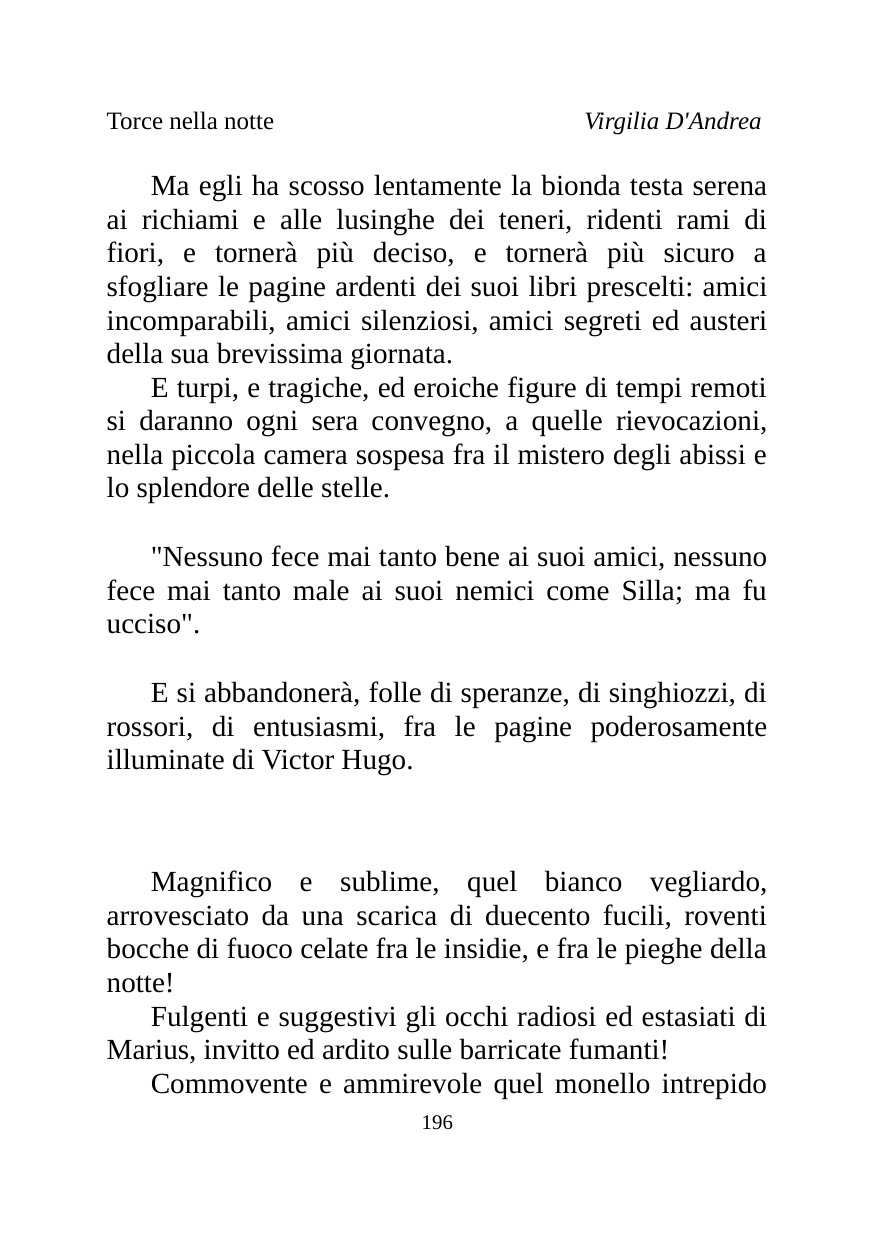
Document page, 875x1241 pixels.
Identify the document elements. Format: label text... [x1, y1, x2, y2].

text E si abbandonerà, folle di speranze, di singhiozzi, di rossori, di entusiasmi, fra le pagine poderosamente illuminate di Victor Hugo. [106, 675, 768, 776]
text Ma egli ha scosso lentamente la bionda testa serena ai richiami e alle lusinghe dei teneri, ridenti rami di fiori, e tornerà più deciso, e tornerà più sicuro a sfogliare le pagine ardenti dei suoi libri prescelti: amici incomparabili, amici silenziosi, amici segreti ed austeri della sua brevissima giornata. [106, 168, 768, 370]
text Fulgenti e suggestivi gli occhi radiosi ed estasiati di Marius, invitto ed ardito sulle barricate fumanti! [106, 999, 768, 1066]
text Magnifico e sublime, quel bianco vegliardo, arrovesciato da una scarica di duecento fucili, roventi bocche di fuoco celate fra le insidie, e fra le pieghe della notte! [106, 864, 768, 999]
text E turpi, e tragiche, ed eroiche figure di tempi remoti si daranno ogni sera convegno, a quelle rievocazioni, nella piccola camera sospesa fra il mistero degli abissi e lo splendore delle stelle. [106, 370, 768, 504]
text Commovente e ammirevole quel monello intrepido [106, 1066, 768, 1099]
text "Nessuno fece mai tanto bene ai suoi amici, nessuno fece mai tanto male ai suoi nemici come Silla; ma fu ucciso". [106, 539, 768, 640]
